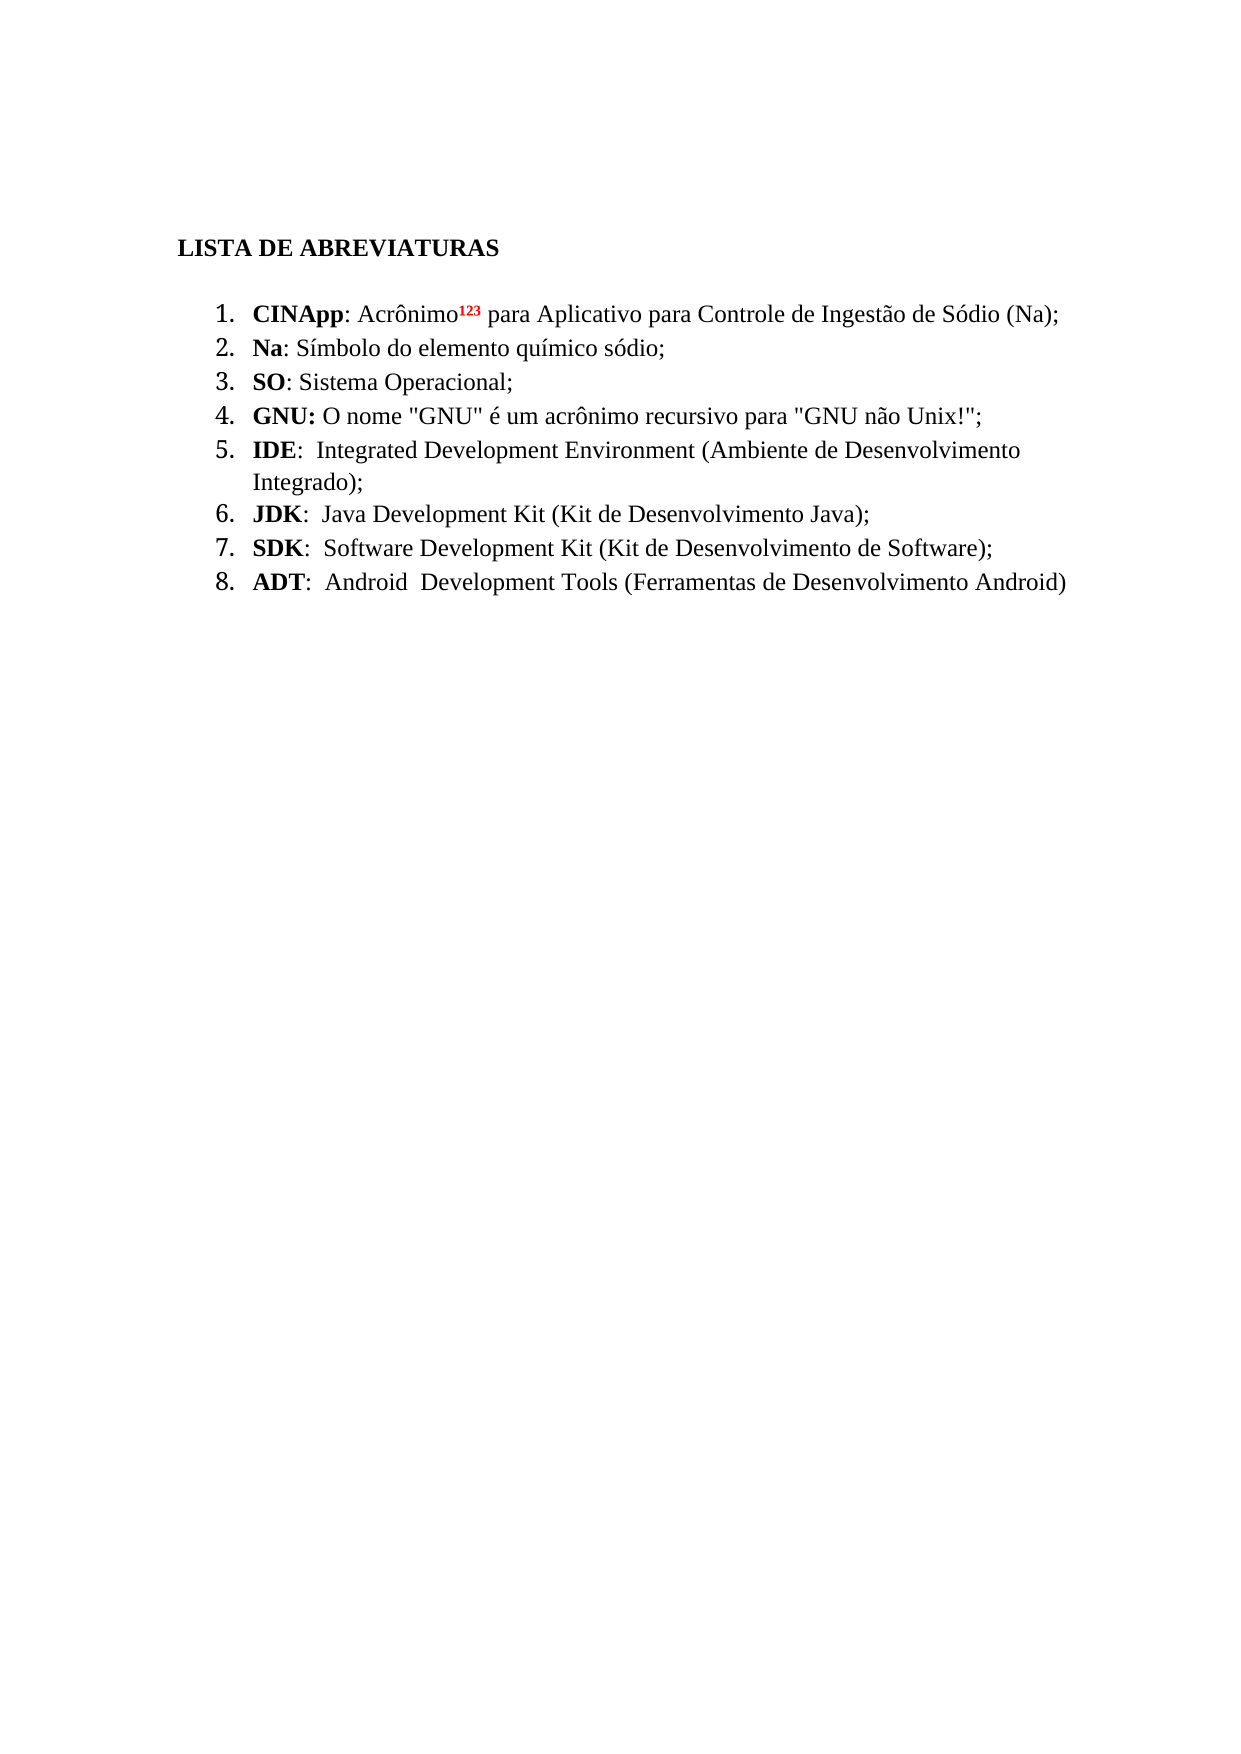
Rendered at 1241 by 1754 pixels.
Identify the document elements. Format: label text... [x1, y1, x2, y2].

list GNU: O nome "GNU" é um acrônimo recursivo para "GNU não Unix!"; [215, 398, 1122, 432]
list JDK: Java Development Kit (Kit de Desenvolvimento Java); [215, 496, 1122, 530]
list SO: Sistema Operacional; [215, 364, 1122, 398]
list CINApp: Acrônimo¹²³ para Aplicativo para Controle de Ingestão de Sódio (Na); [215, 296, 1122, 330]
text LISTA DE ABREVIATURAS [177, 232, 1122, 262]
list IDE: Integrated Development Environment (Ambiente de Desenvolvimento Integrado); [215, 432, 1122, 496]
list ADT: Android Development Tools (Ferramentas de Desenvolvimento Android) [215, 564, 1122, 598]
list SDK: Software Development Kit (Kit de Desenvolvimento de Software); [215, 530, 1122, 564]
list Na: Símbolo do elemento químico sódio; [215, 330, 1122, 364]
